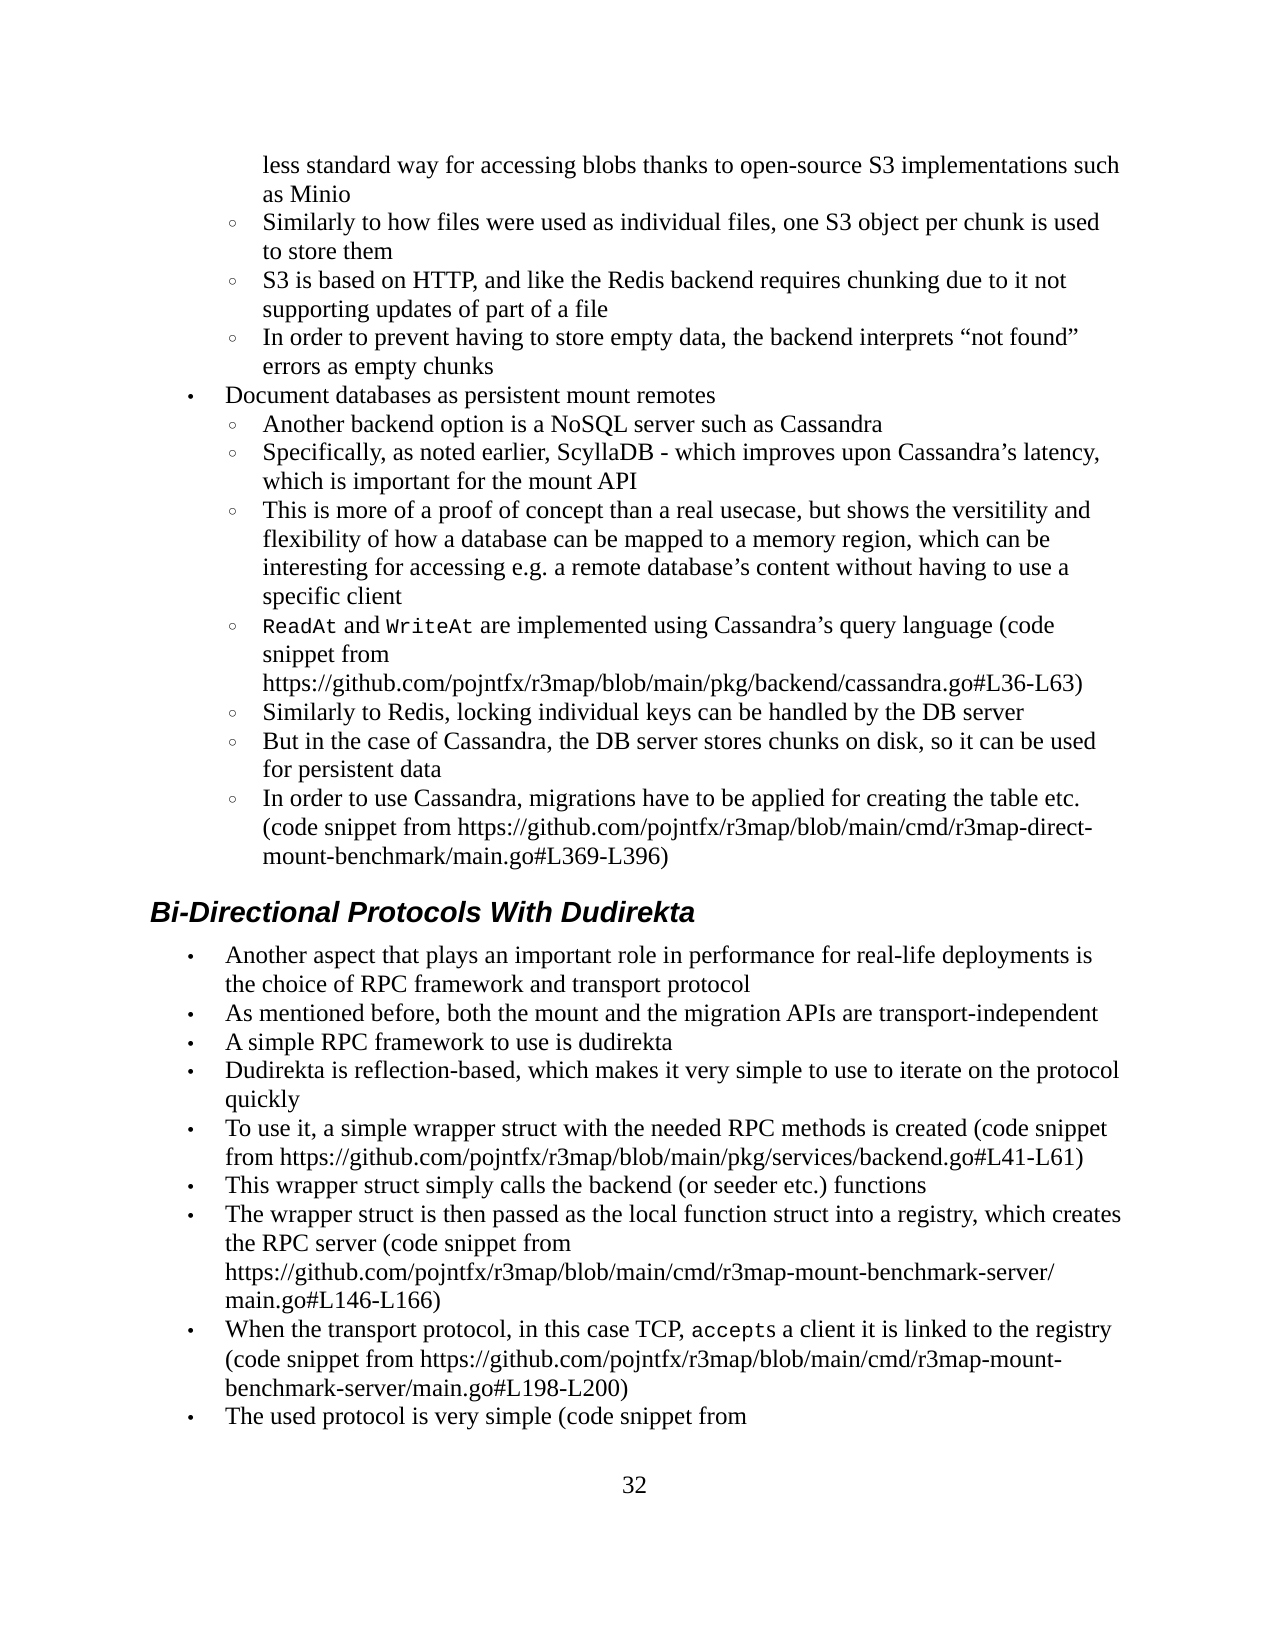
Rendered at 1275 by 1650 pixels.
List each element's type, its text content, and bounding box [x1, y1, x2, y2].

list Similarly to how files were used as individual files, one S3 object per chunk is used to store them [225, 207, 1125, 265]
list Another backend option is a NoSQL server such as Cassandra [225, 409, 1125, 437]
list This is more of a proof of concept than a real usecase, but shows the versitility and flexibility of how a database can be mapped to a memory region, which can be interesting for accessing e.g. a remote database’s content without having to use a specific client [225, 495, 1125, 610]
subtitle Bi-Directional Protocols With Dudirekta [150, 894, 1125, 928]
list Similarly to Redis, locking individual keys can be handled by the DB server [225, 697, 1125, 726]
list The used protocol is very simple (code snippet from [187, 1401, 1125, 1430]
list Document databases as persistent mount remotes [187, 380, 1125, 409]
list In order to prevent having to store empty data, the backend interprets “not found” errors as empty chunks [225, 322, 1125, 380]
list In order to use Cassandra, migrations have to be applied for creating the table etc. (code snippet from https://github.com/pojntfx/r3map/blob/main/cmd/r3map-direct-mount-benchmark/main.go#L369-L396) [225, 783, 1125, 869]
list Dudirekta is reflection-based, which makes it very simple to use to iterate on the protocol quickly [187, 1056, 1125, 1113]
list S3 is based on HTTP, and like the Redis backend requires chunking due to it not supporting updates of part of a file [225, 265, 1125, 322]
list When the transport protocol, in this case TCP, accepts a client it is linked to the registry (code snippet from https://github.com/pojntfx/r3map/blob/main/cmd/r3map-mount-benchmark-server/main.go#L198-L200) [187, 1314, 1125, 1401]
list less standard way for accessing blobs thanks to open-source S3 implementations such as Minio [225, 150, 1125, 207]
list ReadAt and WriteAt are implemented using Cassandra’s query language (code snippet from https://github.com/pojntfx/r3map/blob/main/pkg/backend/cassandra.go#L36-L63) [225, 610, 1125, 697]
list But in the case of Cassandra, the DB server stores chunks on disk, so it can be used for persistent data [225, 726, 1125, 783]
list Another aspect that plays an important role in performance for real-life deployments is the choice of RPC framework and transport protocol [187, 941, 1125, 998]
list As mentioned before, both the mount and the migration APIs are transport-independent [187, 998, 1125, 1027]
list To use it, a simple wrapper struct with the needed RPC methods is created (code snippet from https://github.com/pojntfx/r3map/blob/main/pkg/services/backend.go#L41-L61) [187, 1113, 1125, 1171]
list The wrapper struct is then passed as the local function struct into a registry, which creates the RPC server (code snippet from https://github.com/pojntfx/r3map/blob/main/cmd/r3map-mount-benchmark-server/main.go#L146-L166) [187, 1199, 1125, 1314]
list A simple RPC framework to use is dudirekta [187, 1027, 1125, 1056]
list This wrapper struct simply calls the backend (or seeder etc.) functions [187, 1171, 1125, 1199]
list Specifically, as noted earlier, ScyllaDB - which improves upon Cassandra’s latency, which is important for the mount API [225, 437, 1125, 495]
